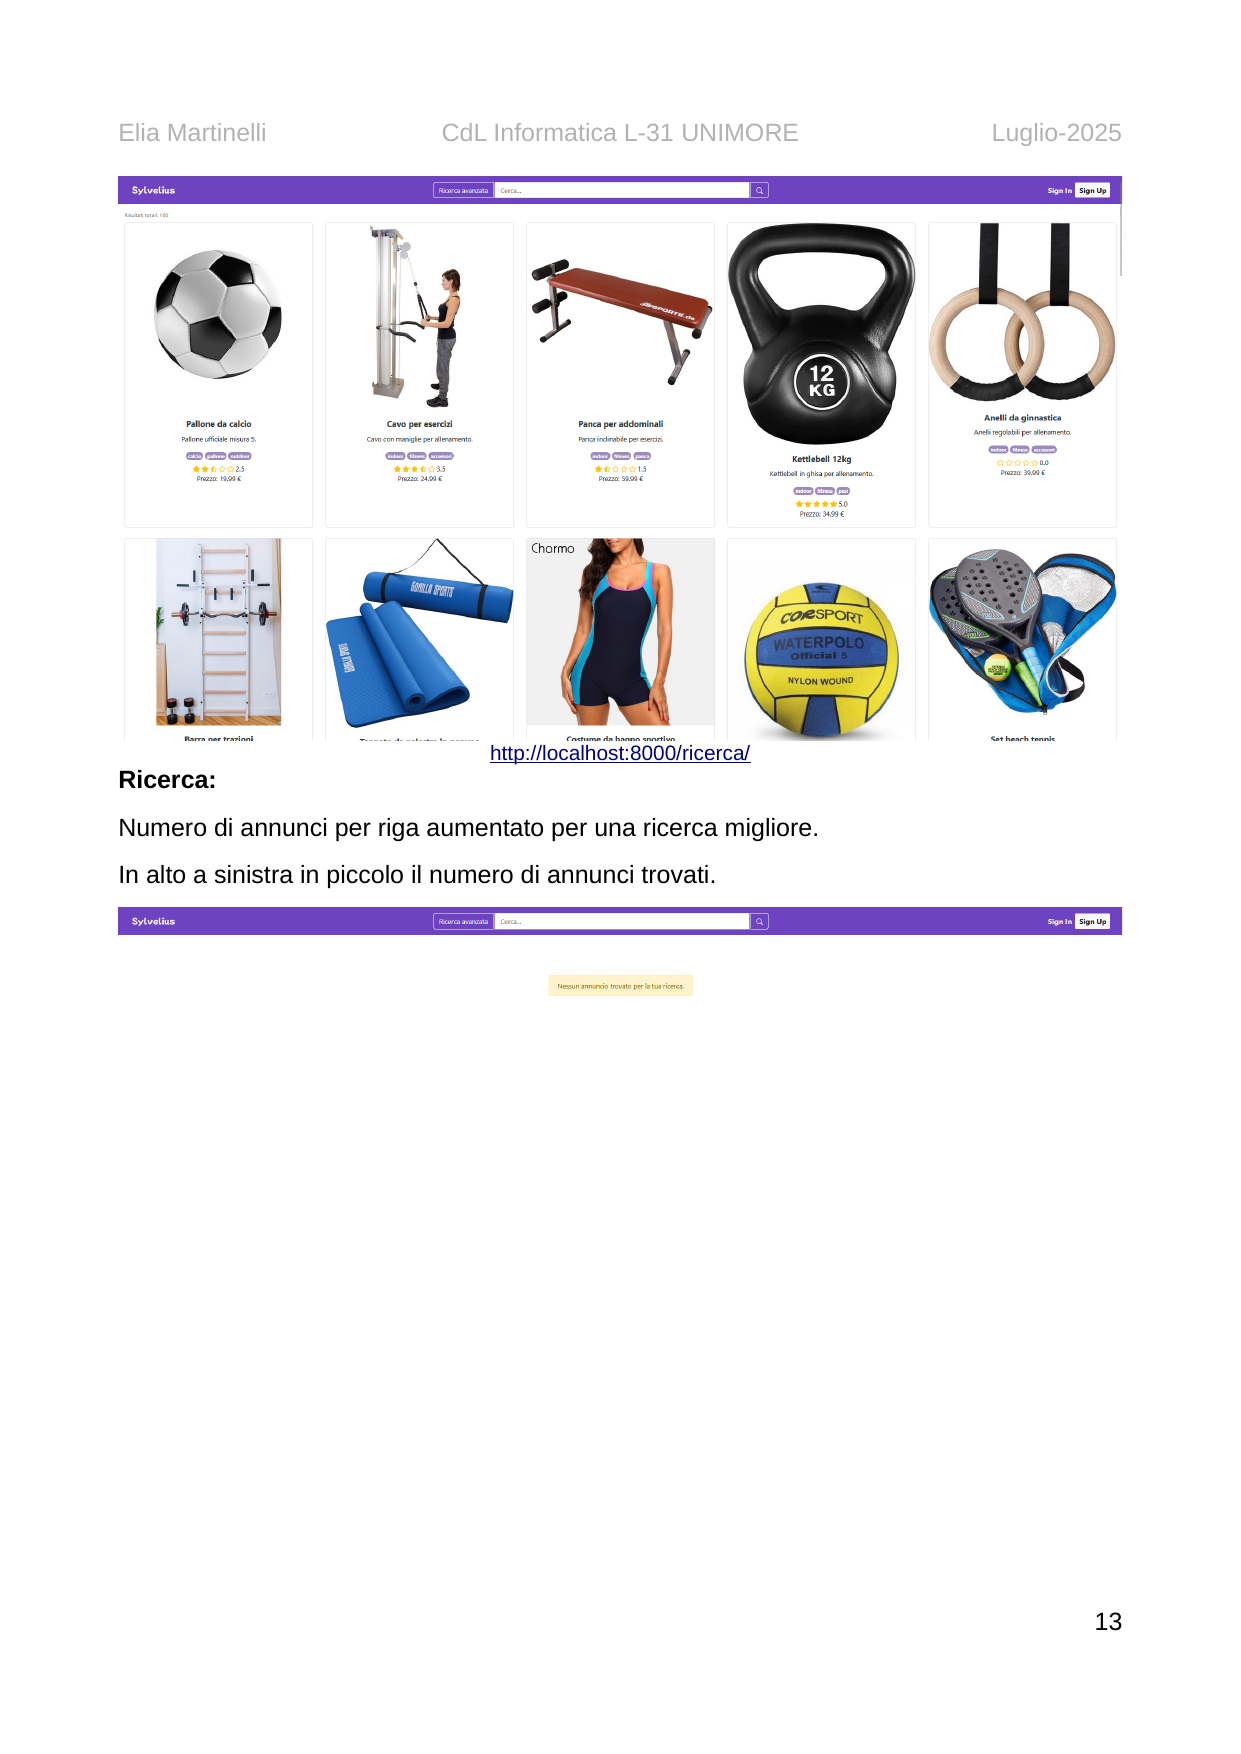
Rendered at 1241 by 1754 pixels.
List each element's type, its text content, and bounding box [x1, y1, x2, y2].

picture [118, 907, 1123, 1473]
text Ricerca: [118, 765, 1122, 794]
text Numero di annunci per riga aumentato per una ricerca migliore. [118, 813, 1122, 841]
text In alto a sinistra in piccolo il numero di annunci trovati. [118, 860, 1122, 889]
picture [118, 176, 1123, 741]
text http://localhost:8000/ricerca/ [118, 741, 1122, 765]
